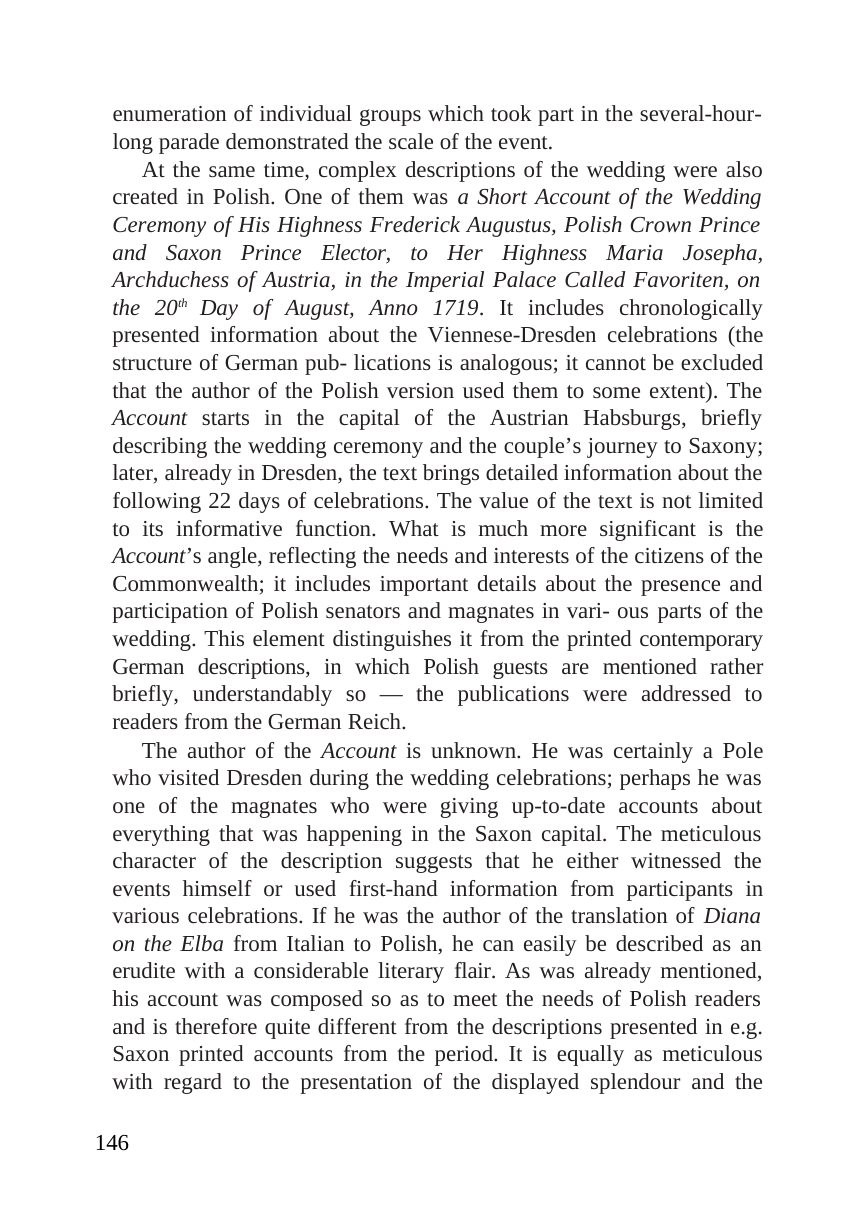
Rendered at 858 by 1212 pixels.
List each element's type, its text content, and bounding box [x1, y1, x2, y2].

text The author of the Account is unknown. He was certainly a Pole who visited Dresden during the wedding celebrations; perhaps he was one of the magnates who were giving up-to-date accounts about everything that was happening in the Saxon capital. The meticulous character of the description suggests that he either witnessed the events himself or used first-hand information from participants in various celebrations. If he was the author of the translation of Diana on the Elba from Italian to Polish, he can easily be described as an erudite with a considerable literary flair. As was already mentioned, his account was composed so as to meet the needs of Polish readers and is therefore quite different from the descriptions presented in e.g. Saxon printed accounts from the period. It is equally as meticulous with regard to the presentation of the displayed splendour and the [112, 737, 763, 1094]
text At the same time, complex descriptions of the wedding were also created in Polish. One of them was a Short Account of the Wedding Ceremony of His Highness Frederick Augustus, Polish Crown Prince and Saxon Prince Elector, to Her Highness Maria Josepha, Archduchess of Austria, in the Imperial Palace Called Favoriten, on the 20th Day of August, Anno 1719. It includes chronologically presented information about the Viennese-Dresden celebrations (the structure of German pub- lications is analogous; it cannot be excluded that the author of the Polish version used them to some extent). The Account starts in the capital of the Austrian Habsburgs, briefly describing the wedding ceremony and the couple’s journey to Saxony; later, already in Dresden, the text brings detailed information about the following 22 days of celebrations. The value of the text is not limited to its informative function. What is much more significant is the Account’s angle, reflecting the needs and interests of the citizens of the Commonwealth; it includes important details about the presence and participation of Polish senators and magnates in vari- ous parts of the wedding. This element distinguishes it from the printed contemporary German descriptions, in which Polish guests are mentioned rather briefly, understandably so — the publications were addressed to readers from the German Reich. [112, 156, 763, 734]
text enumeration of individual groups which took part in the several-hour- long parade demonstrated the scale of the event. [112, 101, 763, 154]
